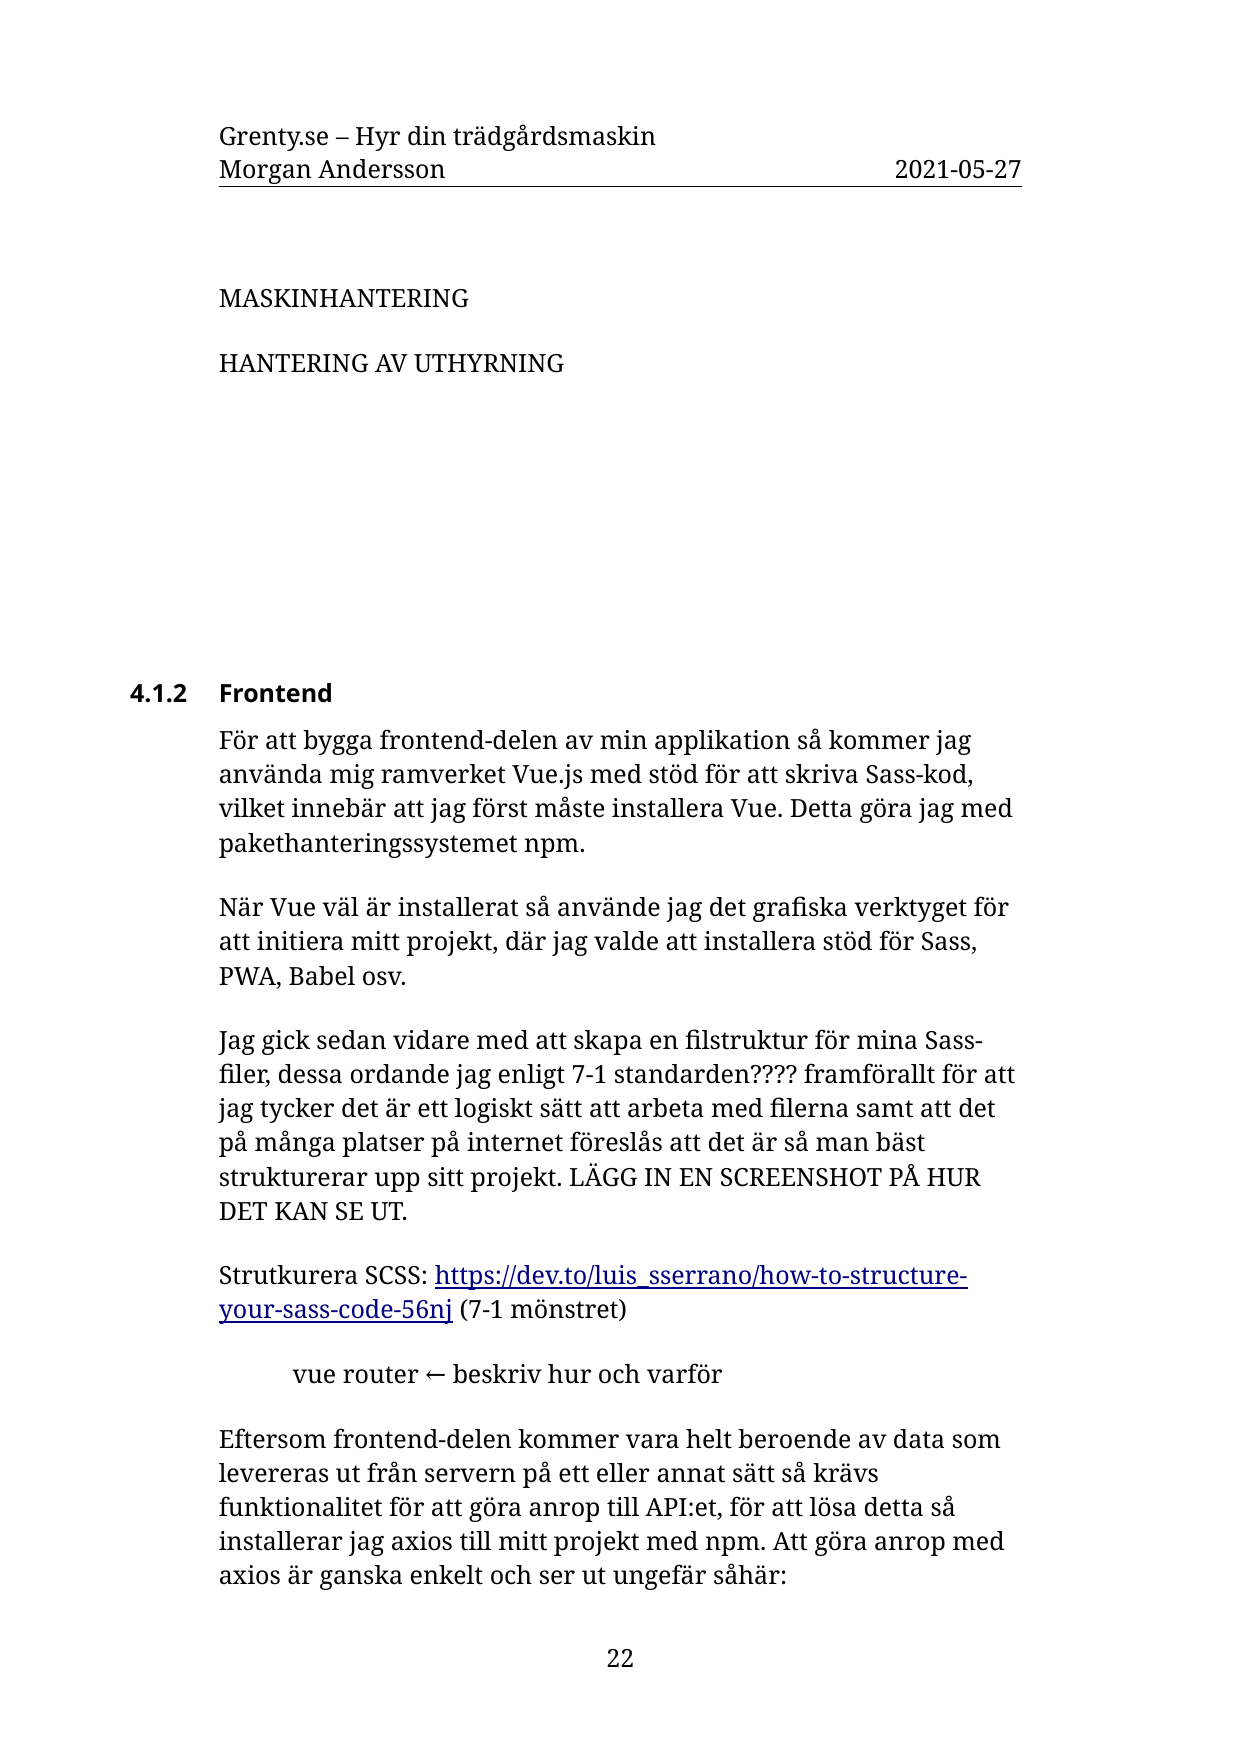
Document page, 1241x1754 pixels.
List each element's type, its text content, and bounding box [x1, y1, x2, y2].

text HANTERING AV UTHYRNING [218, 346, 1022, 379]
text MASKINHANTERING [218, 281, 1022, 315]
text Jag gick sedan vidare med att skapa en filstruktur för mina Sass-filer, dessa ordande jag enligt 7-1 standarden???? framförallt för att jag tycker det är ett logiskt sätt att arbeta med filerna samt att det på många platser på internet föreslås att det är så man bäst strukturerar upp sitt projekt. LÄGG IN EN SCREENSHOT PÅ HUR DET KAN SE UT. [218, 1023, 1022, 1227]
text Strutkurera SCSS: https://dev.to/luis_sserrano/how-to-structure-your-sass-code-56nj (7-1 mönstret) [218, 1258, 1022, 1326]
subtitle Frontend [130, 676, 1022, 710]
text När Vue väl är installerat så använde jag det grafiska verktyget för att initiera mitt projekt, där jag valde att installera stöd för Sass, PWA, Babel osv. [218, 890, 1022, 992]
text vue router ← beskriv hur och varför [218, 1357, 1022, 1391]
text För att bygga frontend-delen av min applikation så kommer jag använda mig ramverket Vue.js med stöd för att skriva Sass-kod, vilket innebär att jag först måste installera Vue. Detta göra jag med pakethanteringssystemet npm. [218, 723, 1022, 859]
text Eftersom frontend-delen kommer vara helt beroende av data som levereras ut från servern på ett eller annat sätt så krävs funktionalitet för att göra anrop till API:et, för att lösa detta så installerar jag axios till mitt projekt med npm. Att göra anrop med axios är ganska enkelt och ser ut ungefär såhär: [218, 1422, 1022, 1592]
